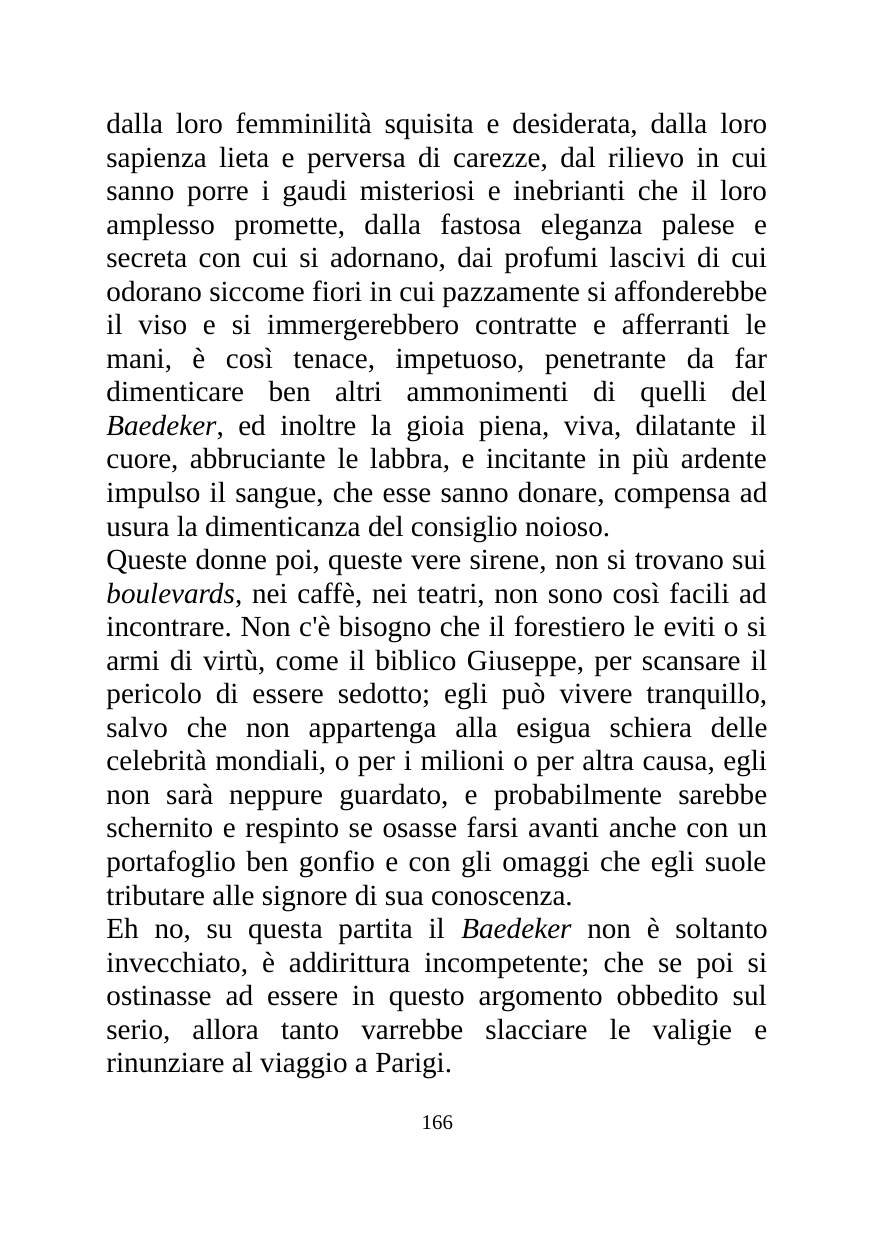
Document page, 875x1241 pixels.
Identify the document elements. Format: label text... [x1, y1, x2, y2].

text dalla loro femminilità squisita e desiderata, dalla loro sapienza lieta e perversa di carezze, dal rilievo in cui sanno porre i gaudi misteriosi e inebrianti che il loro amplesso promette, dalla fastosa eleganza palese e secreta con cui si adornano, dai profumi lascivi di cui odorano siccome fiori in cui pazzamente si affonderebbe il viso e si immergerebbero contratte e afferranti le mani, è così tenace, impetuoso, penetrante da far dimenticare ben altri ammonimenti di quelli del Baedeker, ed inoltre la gioia piena, viva, dilatante il cuore, abbruciante le labbra, e incitante in più ardente impulso il sangue, che esse sanno donare, compensa ad usura la dimenticanza del consiglio noioso. [106, 106, 768, 542]
text Eh no, su questa partita il Baedeker non è soltanto invecchiato, è addirittura incompetente; che se poi si ostinasse ad essere in questo argomento obbedito sul serio, allora tanto varrebbe slacciare le valigie e rinunziare al viaggio a Parigi. [106, 911, 768, 1079]
text Queste donne poi, queste vere sirene, non si trovano sui boulevards, nei caffè, nei teatri, non sono così facili ad incontrare. Non c'è bisogno che il forestiero le eviti o si armi di virtù, come il biblico Giuseppe, per scansare il pericolo di essere sedotto; egli può vivere tranquillo, salvo che non appartenga alla esigua schiera delle celebrità mondiali, o per i milioni o per altra causa, egli non sarà neppure guardato, e probabilmente sarebbe schernito e respinto se osasse farsi avanti anche con un portafoglio ben gonfio e con gli omaggi che egli suole tributare alle signore di sua conoscenza. [106, 542, 768, 911]
